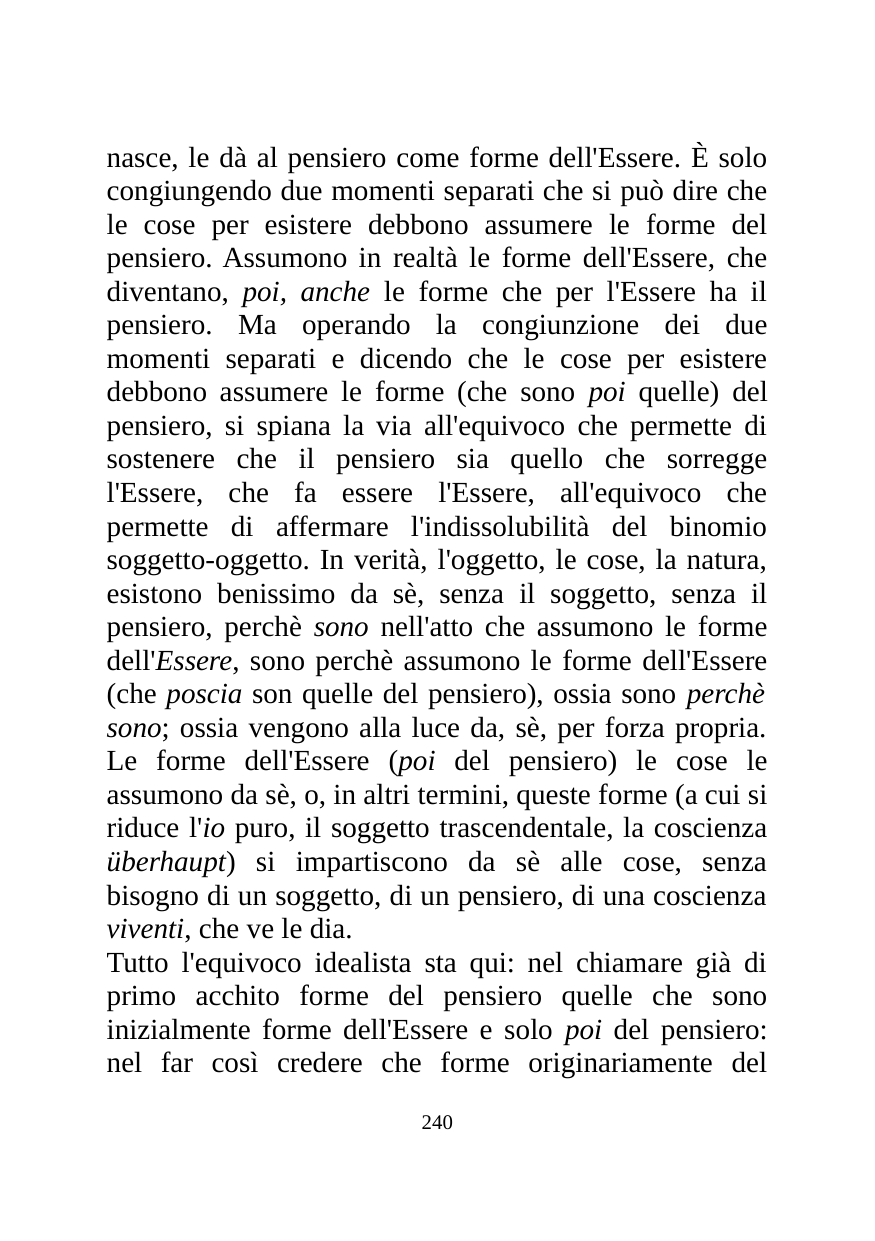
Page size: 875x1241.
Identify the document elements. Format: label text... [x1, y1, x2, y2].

text Tutto l'equivoco idealista sta qui: nel chiamare già di primo acchito forme del pensiero quelle che sono inizialmente forme dell'Essere e solo poi del pensiero: nel far così credere che forme originariamente del [106, 945, 768, 1079]
text nasce, le dà al pensiero come forme dell'Essere. È solo congiungendo due momenti separati che si può dire che le cose per esistere debbono assumere le forme del pensiero. Assumono in realtà le forme dell'Essere, che diventano, poi, anche le forme che per l'Essere ha il pensiero. Ma operando la congiunzione dei due momenti separati e dicendo che le cose per esistere debbono assumere le forme (che sono poi quelle) del pensiero, si spiana la via all'equivoco che permette di sostenere che il pensiero sia quello che sorregge l'Essere, che fa essere l'Essere, all'equivoco che permette di affermare l'indissolubilità del binomio soggetto-oggetto. In verità, l'oggetto, le cose, la natura, esistono benissimo da sè, senza il soggetto, senza il pensiero, perchè sono nell'atto che assumono le forme dell'Essere, sono perchè assumono le forme dell'Essere (che poscia son quelle del pensiero), ossia sono perchè sono; ossia vengono alla luce da, sè, per forza propria. Le forme dell'Essere (poi del pensiero) le cose le assumono da sè, o, in altri termini, queste forme (a cui si riduce l'io puro, il soggetto trascendentale, la coscienza überhaupt) si impartiscono da sè alle cose, senza bisogno di un soggetto, di un pensiero, di una coscienza viventi, che ve le dia. [106, 140, 768, 945]
